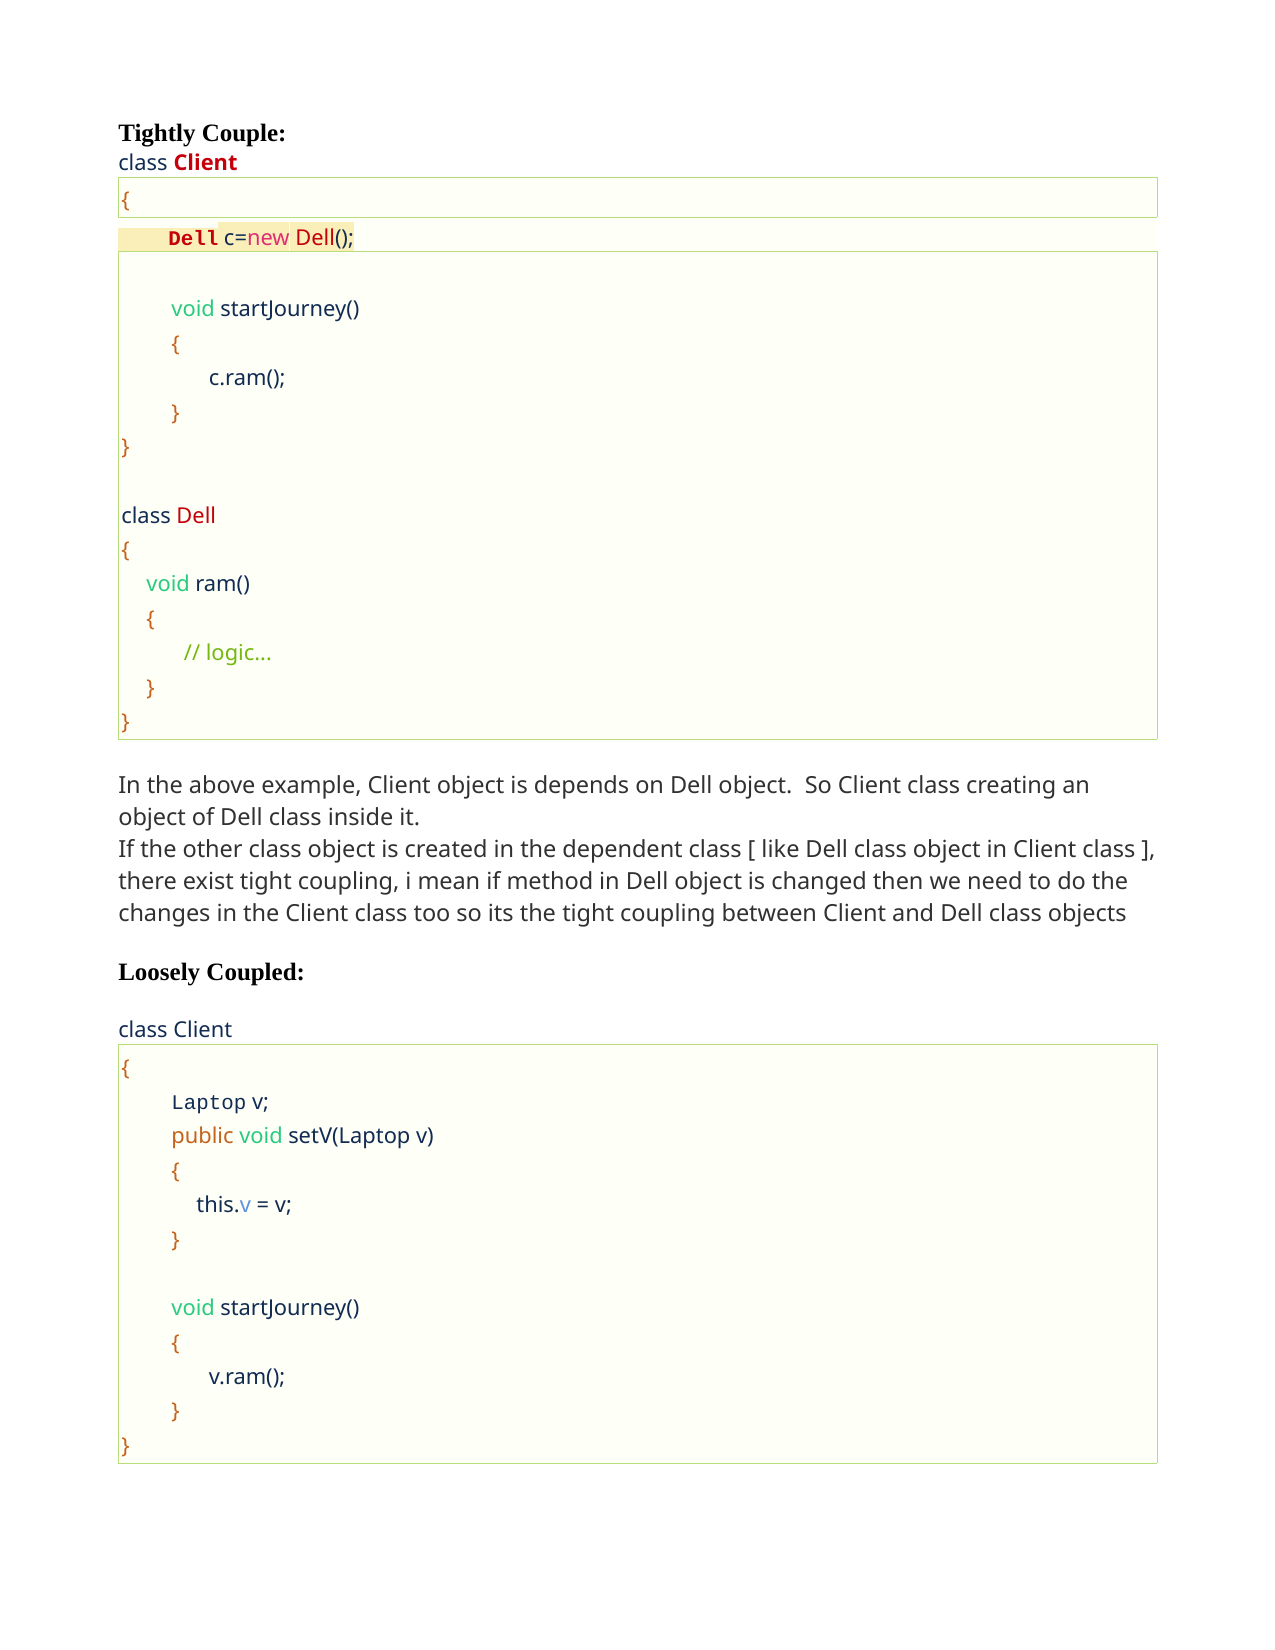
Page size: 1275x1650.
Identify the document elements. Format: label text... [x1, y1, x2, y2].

text void startJourney() [119, 286, 1157, 320]
text } [119, 1422, 1157, 1463]
text } [119, 664, 1157, 698]
text { [119, 320, 1157, 354]
text void startJourney() [119, 1285, 1157, 1319]
text // logic... [119, 629, 1157, 664]
text { [119, 526, 1157, 561]
text v.ram(); [119, 1353, 1157, 1388]
text void ram() [119, 561, 1157, 595]
text { [119, 595, 1157, 629]
text this.v = v; [119, 1182, 1157, 1216]
text Tightly Couple: class Client [118, 118, 1157, 177]
text c.ram(); [119, 354, 1157, 389]
text Laptop v; [119, 1078, 1157, 1113]
text } [119, 423, 1157, 458]
text class Client [118, 1014, 1157, 1044]
text Loosely Coupled: [118, 957, 1157, 986]
text { [119, 1147, 1157, 1182]
text class Dell [119, 492, 1157, 526]
text { [119, 1045, 1157, 1078]
text { [119, 178, 1157, 217]
text } [119, 389, 1157, 423]
text } [119, 1388, 1157, 1422]
text } [119, 698, 1157, 739]
text } [119, 1216, 1157, 1250]
text If the other class object is created in the dependent class [ like Dell class object in Client class ], there exist tight coupling, i mean if method in Dell object is changed then we need to do the changes in the Client class too so its the tight coupling between Client and Dell class objects [118, 832, 1157, 928]
text { [119, 1319, 1157, 1353]
text In the above example, Client object is depends on Dell object. So Client class creating an object of Dell class inside it. [118, 768, 1157, 832]
text Dell c=new Dell(); [118, 218, 1157, 251]
text public void setV(Laptop v) [119, 1113, 1157, 1147]
